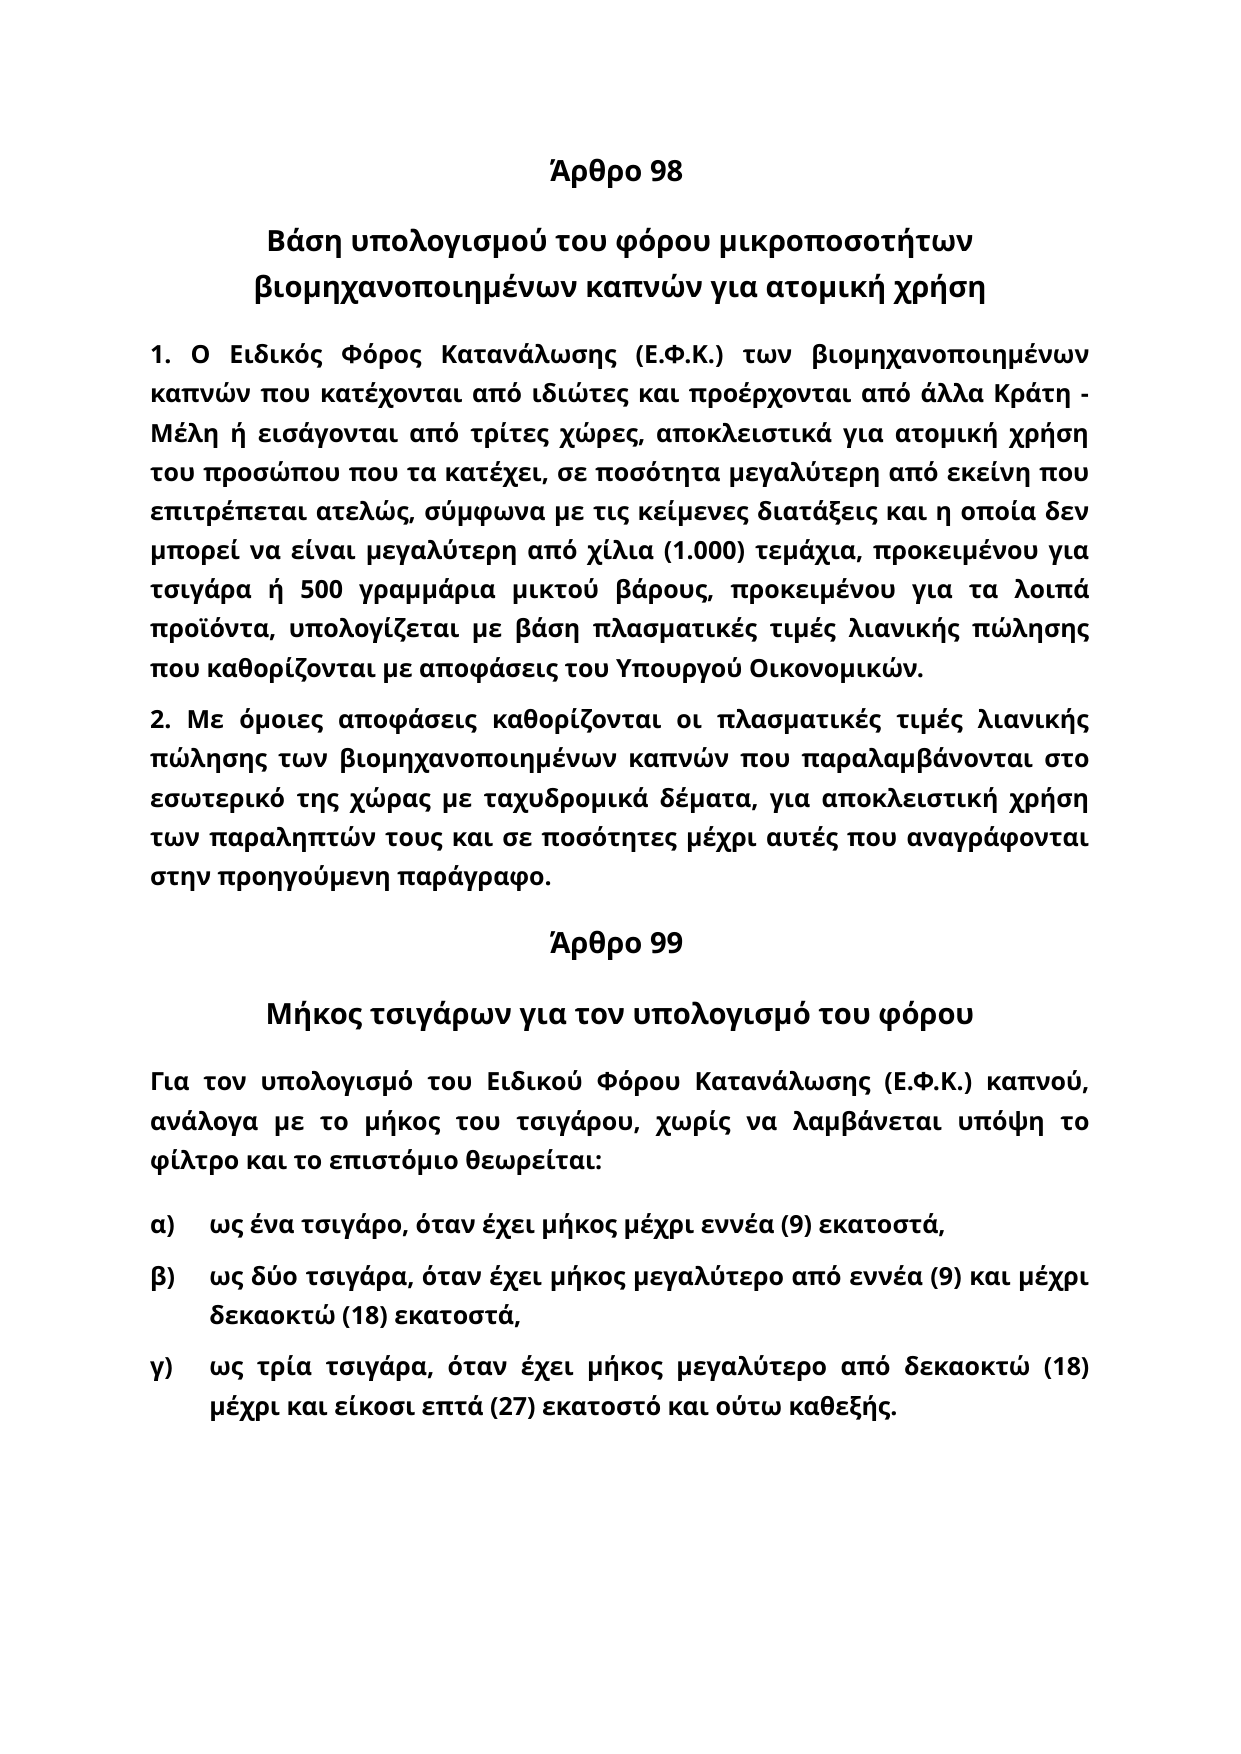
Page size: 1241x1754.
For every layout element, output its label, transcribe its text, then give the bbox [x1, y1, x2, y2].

subtitle Άρθρο 99 [150, 923, 1090, 962]
subtitle Βάση υπολογισμού του φόρου μικροποσοτήτων βιομηχανοποιημένων καπνών για ατομική χρήση [150, 221, 1090, 306]
text Για τον υπολογισμό του Ειδικού Φόρου Κατανάλωσης (Ε.Φ.Κ.) καπνού, ανάλογα με το μήκος του τσιγάρου, χωρίς να λαμβάνεται υπόψη το φίλτρο και το επιστόμιο θεωρείται: [150, 1064, 1090, 1176]
text 2. Με όμοιες αποφάσεις καθορίζονται οι πλασματικές τιμές λιανικής πώλησης των βιομηχανοποιημένων καπνών που παραλαμβάνονται στο εσωτερικό της χώρας με ταχυδρομικά δέματα, για αποκλειστική χρήση των παραληπτών τους και σε ποσότητες μέχρι αυτές που αναγράφονται στην προηγούμενη παράγραφο. [150, 702, 1090, 893]
list γ) ως τρία τσιγάρα, όταν έχει μήκος μεγαλύτερο από δεκαοκτώ (18) μέχρι και είκοσι επτά (27) εκατοστό και ούτω καθεξής. [150, 1349, 1090, 1422]
subtitle Μήκος τσιγάρων για τον υπολογισμό του φόρου [150, 993, 1090, 1033]
subtitle Άρθρο 98 [150, 150, 1090, 190]
list α) ως ένα τσιγάρο, όταν έχει μήκος μέχρι εννέα (9) εκατοστά, [150, 1206, 1090, 1241]
text 1. Ο Ειδικός Φόρος Κατανάλωσης (Ε.Φ.Κ.) των βιομηχανοποιημένων καπνών που κατέχονται από ιδιώτες και προέρχονται από άλλα Κράτη - Μέλη ή εισάγονται από τρίτες χώρες, αποκλειστικά για ατομική χρήση του προσώπου που τα κατέχει, σε ποσότητα μεγαλύτερη από εκείνη που επιτρέπεται ατελώς, σύμφωνα με τις κείμενες διατάξεις και η οποία δεν μπορεί να είναι μεγαλύτερη από χίλια (1.000) τεμάχια, προκειμένου για τσιγάρα ή 500 γραμμάρια μικτού βάρους, προκειμένου για τα λοιπά προϊόντα, υπολογίζεται με βάση πλασματικές τιμές λιανικής πώλησης που καθορίζονται με αποφάσεις του Υπουργού Οικονομικών. [150, 337, 1090, 684]
list β) ως δύο τσιγάρα, όταν έχει μήκος μεγαλύτερο από εννέα (9) και μέχρι δεκαοκτώ (18) εκατοστά, [150, 1258, 1090, 1331]
